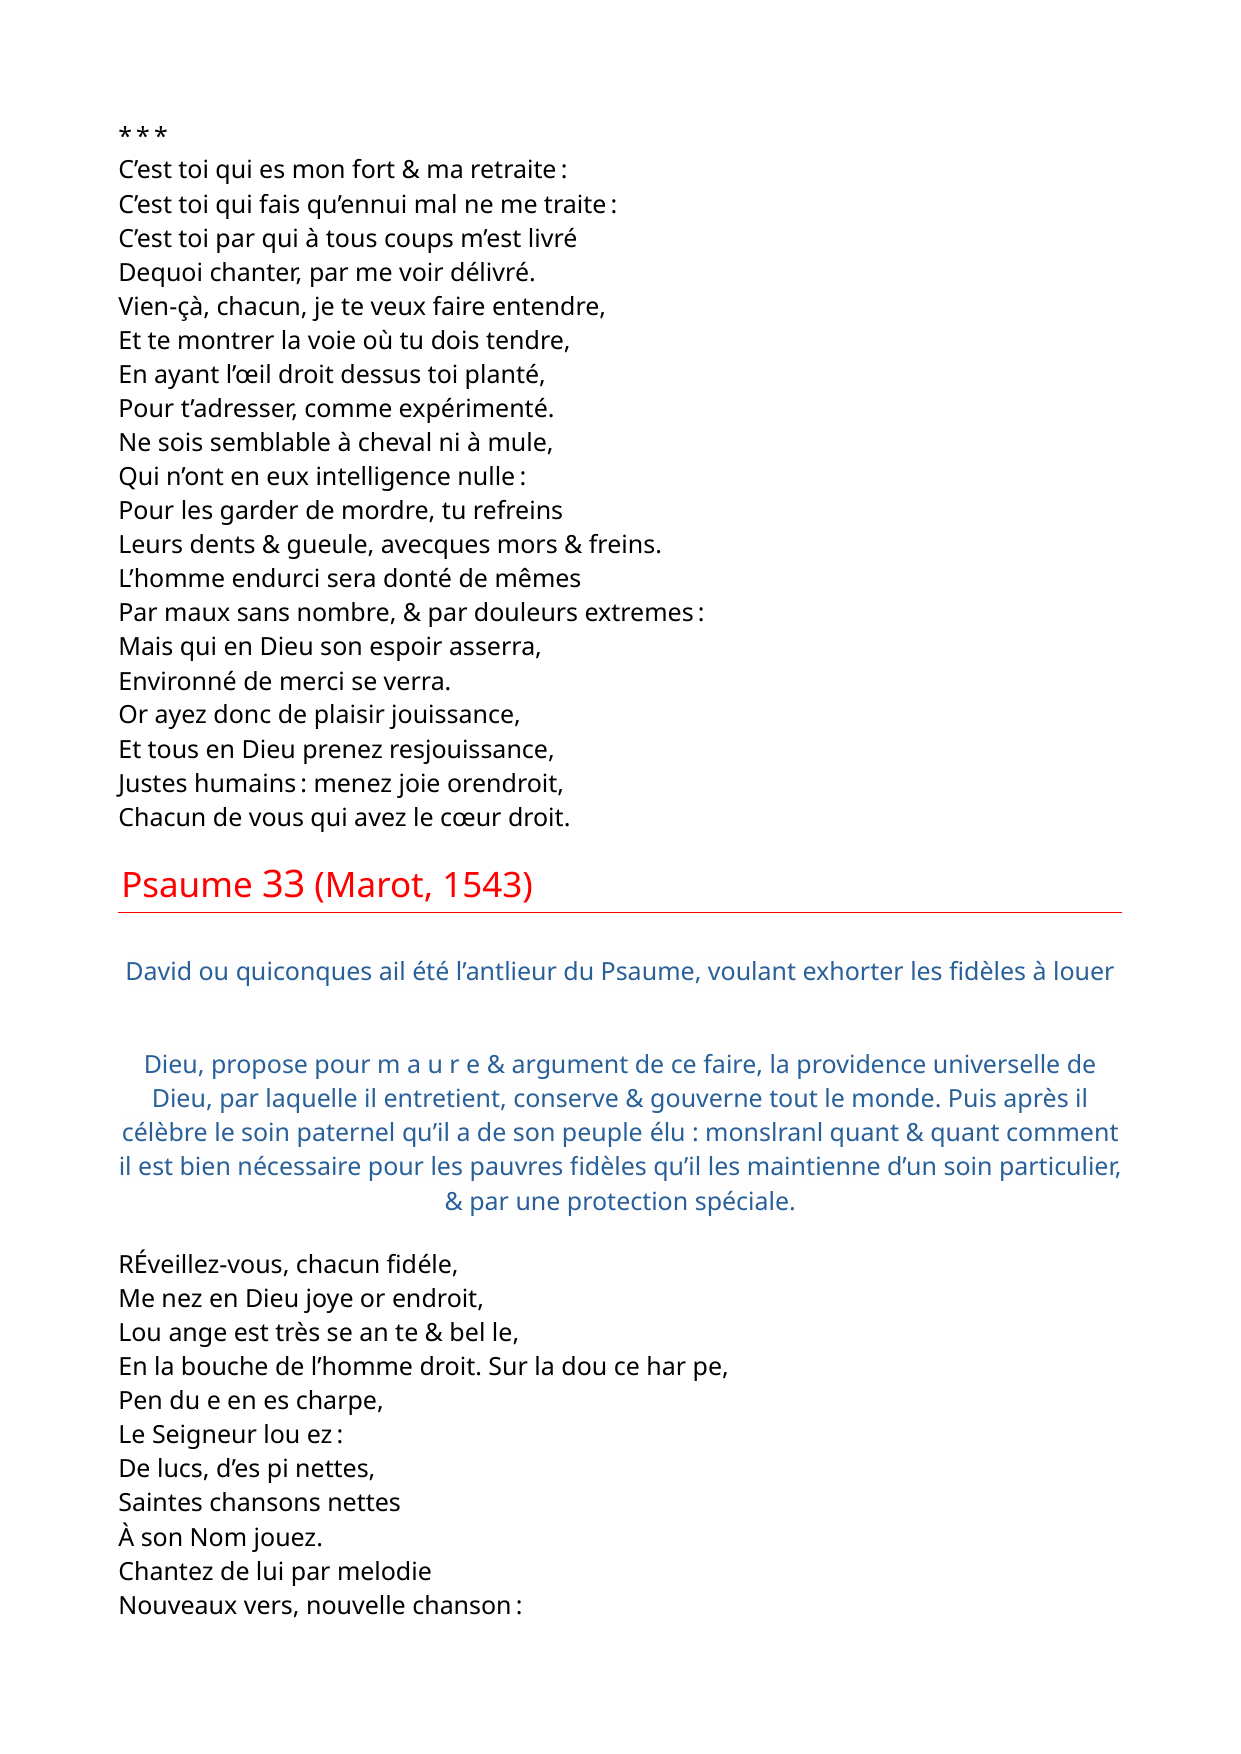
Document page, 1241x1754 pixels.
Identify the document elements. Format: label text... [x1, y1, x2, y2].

text Leurs dents & gueule, avecques mors & freins. [118, 527, 1122, 561]
text C’est toi qui es mon fort & ma retraite : [118, 152, 1122, 186]
text Pour t’adresser, comme expérimenté. [118, 391, 1122, 425]
text RÉveillez-vous, chacun fidéle, [118, 1247, 1122, 1281]
text Nouveaux vers, nouvelle chanson : [118, 1587, 1122, 1621]
text Chantez de lui par melodie [118, 1553, 1122, 1587]
text David ou quiconques ail été l’antlieur du Psaume, voulant exhorter les fidèles à louer [118, 954, 1122, 988]
text Par maux sans nombre, & par douleurs extremes : [118, 595, 1122, 629]
text L’homme endurci sera donté de mêmes [118, 561, 1122, 595]
text Le Seigneur lou ez : [118, 1417, 1122, 1451]
text Dieu, propose pour m a u r e & argument de ce faire, la providence universelle de Dieu, par laquelle il entretient, conserve & gouverne tout le monde. Puis après il célèbre le soin paternel qu’il a de son peuple élu : monslranl quant & quant comment il est bien nécessaire pour les pauvres fidèles qu’il les maintienne d’un soin particulier, & par une protection spéciale. [118, 1047, 1122, 1217]
text Or ayez donc de plaisir jouissance, [118, 697, 1122, 731]
text Lou ange est très se an te & bel le, [118, 1315, 1122, 1349]
text Mais qui en Dieu son espoir asserra, [118, 629, 1122, 663]
text Environné de merci se verra. [118, 663, 1122, 697]
subtitle Psaume 33 (Marot, 1543) [118, 854, 1122, 912]
text Pen du e en es charpe, [118, 1383, 1122, 1417]
text C’est toi qui fais qu’ennui mal ne me traite : [118, 186, 1122, 220]
text En la bouche de l’homme droit. Sur la dou ce har pe, [118, 1349, 1122, 1383]
text En ayant l’œil droit dessus toi planté, [118, 357, 1122, 391]
text Dequoi chanter, par me voir délivré. [118, 254, 1122, 288]
text Qui n’ont en eux intelligence nulle : [118, 459, 1122, 493]
text De lucs, d’es pi nettes, [118, 1451, 1122, 1485]
text Me nez en Dieu joye or endroit, [118, 1281, 1122, 1315]
text Justes humains : menez joie orendroit, [118, 765, 1122, 799]
text Vien-çà, chacun, je te veux faire entendre, [118, 288, 1122, 322]
text Pour les garder de mordre, tu refreins [118, 493, 1122, 527]
text Chacun de vous qui avez le cœur droit. [118, 799, 1122, 833]
text Ne sois semblable à cheval ni à mule, [118, 425, 1122, 459]
text Saintes chansons nettes [118, 1485, 1122, 1519]
text * * * [118, 118, 1122, 152]
text C’est toi par qui à tous coups m’est livré [118, 220, 1122, 254]
text À son Nom jouez. [118, 1519, 1122, 1553]
text Et tous en Dieu prenez resjouissance, [118, 731, 1122, 765]
text Et te montrer la voie où tu dois tendre, [118, 322, 1122, 357]
